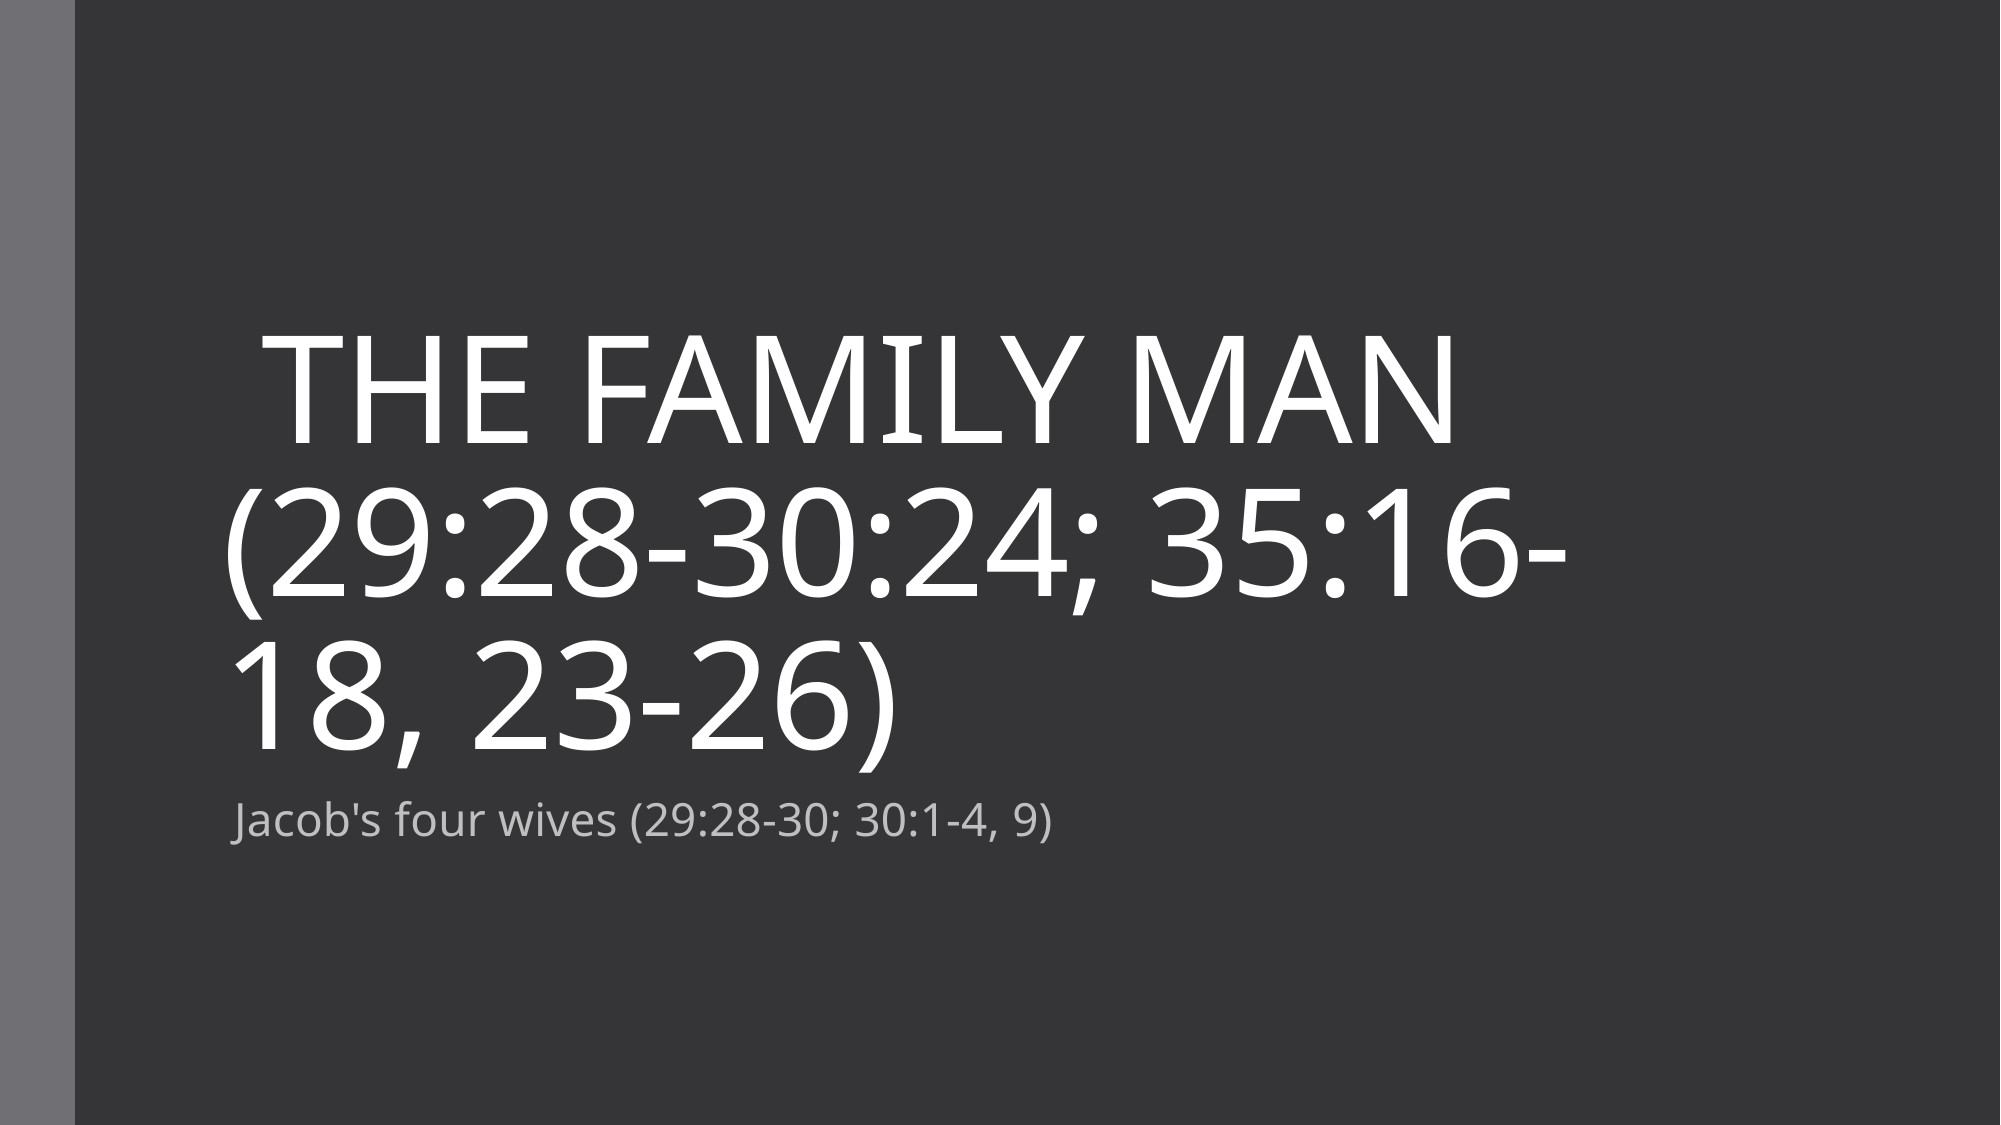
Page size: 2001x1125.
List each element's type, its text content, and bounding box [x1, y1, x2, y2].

title THE FAMILY MAN (29:28-30:24; 35:16-18, 23-26) [206, 124, 1752, 787]
subtitle Jacob's four wives (29:28-30; 30:1-4, 9) [206, 787, 1752, 1066]
